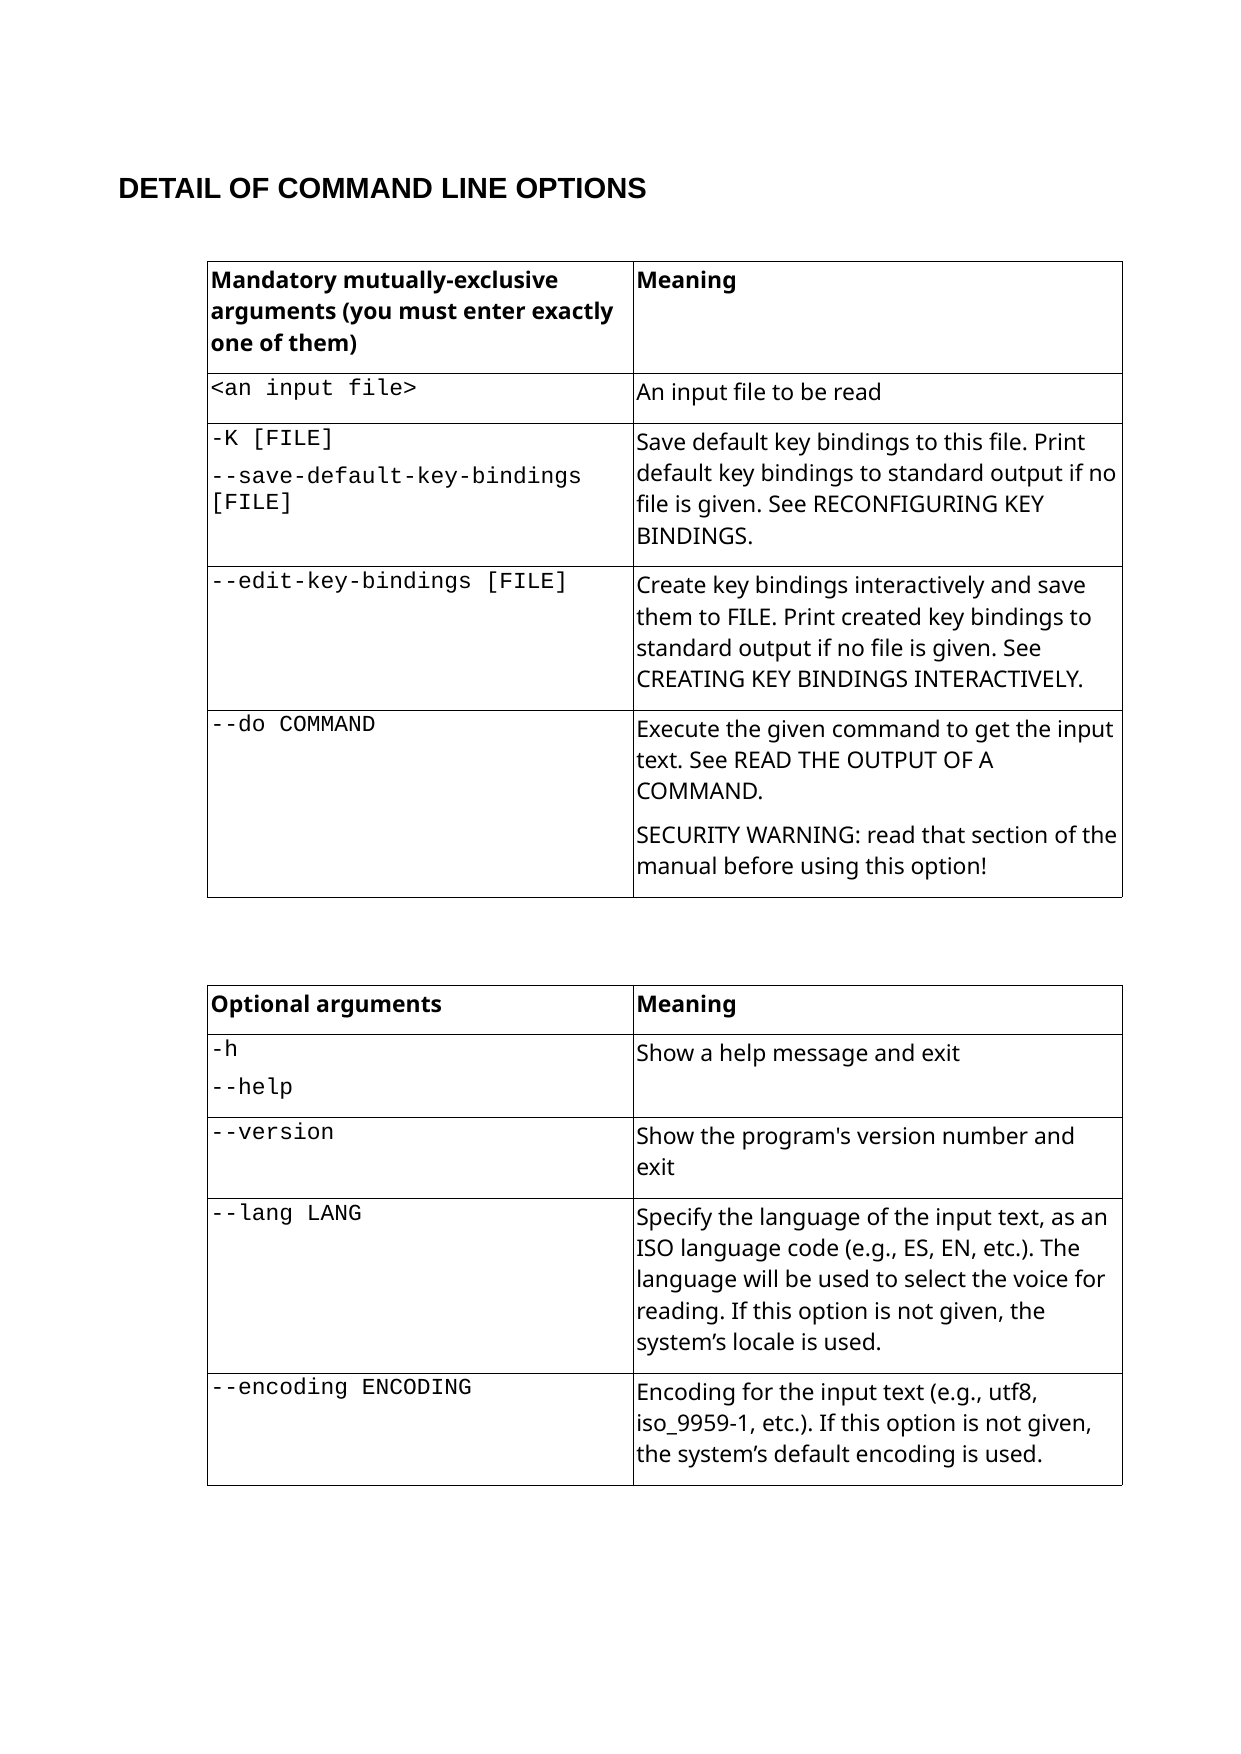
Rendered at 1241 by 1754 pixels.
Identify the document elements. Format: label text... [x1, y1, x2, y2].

table_cell -h --help [208, 1035, 633, 1117]
table_header Optional arguments [208, 986, 633, 1034]
table_cell Create key bindings interactively and save them to FILE. Print created key bindings to standard output if no file is given. See CREATING KEY BINDINGS INTERACTIVELY. [634, 567, 1122, 710]
table_cell --do COMMAND [208, 711, 633, 897]
table_cell Show the program's version number and exit [634, 1118, 1122, 1198]
table_cell An input file to be read [634, 374, 1122, 423]
table_cell Show a help message and exit [634, 1035, 1122, 1117]
table_cell Specify the language of the input text, as an ISO language code (e.g., ES, EN, etc.). The language will be used to select the voice for reading. If this option is not given, the system’s locale is used. [634, 1199, 1122, 1373]
subtitle DETAIL OF COMMAND LINE OPTIONS [118, 171, 1122, 205]
table_header Meaning [634, 986, 1122, 1034]
table_cell Execute the given command to get the input text. See READ THE OUTPUT OF A COMMAND. SECURITY WARNING: read that section of the manual before using this option! [634, 711, 1122, 897]
table_cell --version [208, 1118, 633, 1198]
table_header Meaning [634, 262, 1122, 373]
table_cell <an input file> [208, 374, 633, 423]
table_cell -K [FILE] --save-default-key-bindings [FILE] [208, 424, 633, 566]
table_cell --encoding ENCODING [208, 1374, 633, 1485]
table_header Mandatory mutually‑exclusive arguments (you must enter exactly one of them) [208, 262, 633, 373]
table_cell --edit-key-bindings [FILE] [208, 567, 633, 710]
table_cell Encoding for the input text (e.g., utf8, iso_9959‑1, etc.). If this option is not given, the system’s default encoding is used. [634, 1374, 1122, 1485]
table_cell --lang LANG [208, 1199, 633, 1373]
table_cell Save default key bindings to this file. Print default key bindings to standard output if no file is given. See RECONFIGURING KEY BINDINGS. [634, 424, 1122, 566]
